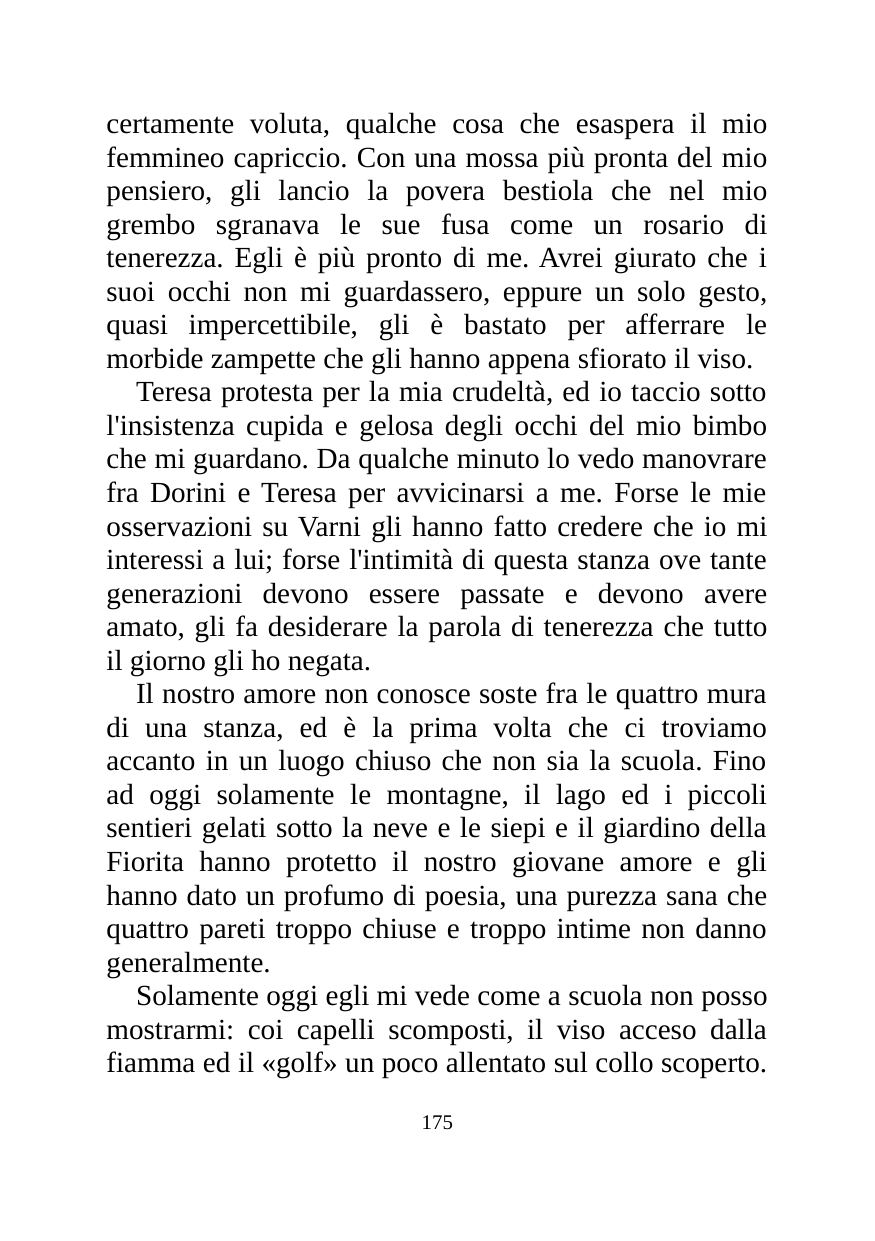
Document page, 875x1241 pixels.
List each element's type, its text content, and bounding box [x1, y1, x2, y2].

text Teresa protesta per la mia crudeltà, ed io taccio sotto l'insistenza cupida e gelosa degli occhi del mio bimbo che mi guardano. Da qualche minuto lo vedo manovrare fra Dorini e Teresa per avvicinarsi a me. Forse le mie osservazioni su Varni gli hanno fatto credere che io mi interessi a lui; forse l'intimità di questa stanza ove tante generazioni devono essere passate e devono avere amato, gli fa desiderare la parola di tenerezza che tutto il giorno gli ho negata. [106, 374, 768, 676]
text certamente voluta, qualche cosa che esaspera il mio femmineo capriccio. Con una mossa più pronta del mio pensiero, gli lancio la povera bestiola che nel mio grembo sgranava le sue fusa come un rosario di tenerezza. Egli è più pronto di me. Avrei giurato che i suoi occhi non mi guardassero, eppure un solo gesto, quasi impercettibile, gli è bastato per afferrare le morbide zampette che gli hanno appena sfiorato il viso. [106, 106, 768, 374]
text Solamente oggi egli mi vede come a scuola non posso mostrarmi: coi capelli scomposti, il viso acceso dalla fiamma ed il «golf» un poco allentato sul collo scoperto. [106, 978, 768, 1079]
text Il nostro amore non conosce soste fra le quattro mura di una stanza, ed è la prima volta che ci troviamo accanto in un luogo chiuso che non sia la scuola. Fino ad oggi solamente le montagne, il lago ed i piccoli sentieri gelati sotto la neve e le siepi e il giardino della Fiorita hanno protetto il nostro giovane amore e gli hanno dato un profumo di poesia, una purezza sana che quattro pareti troppo chiuse e troppo intime non danno generalmente. [106, 676, 768, 978]
